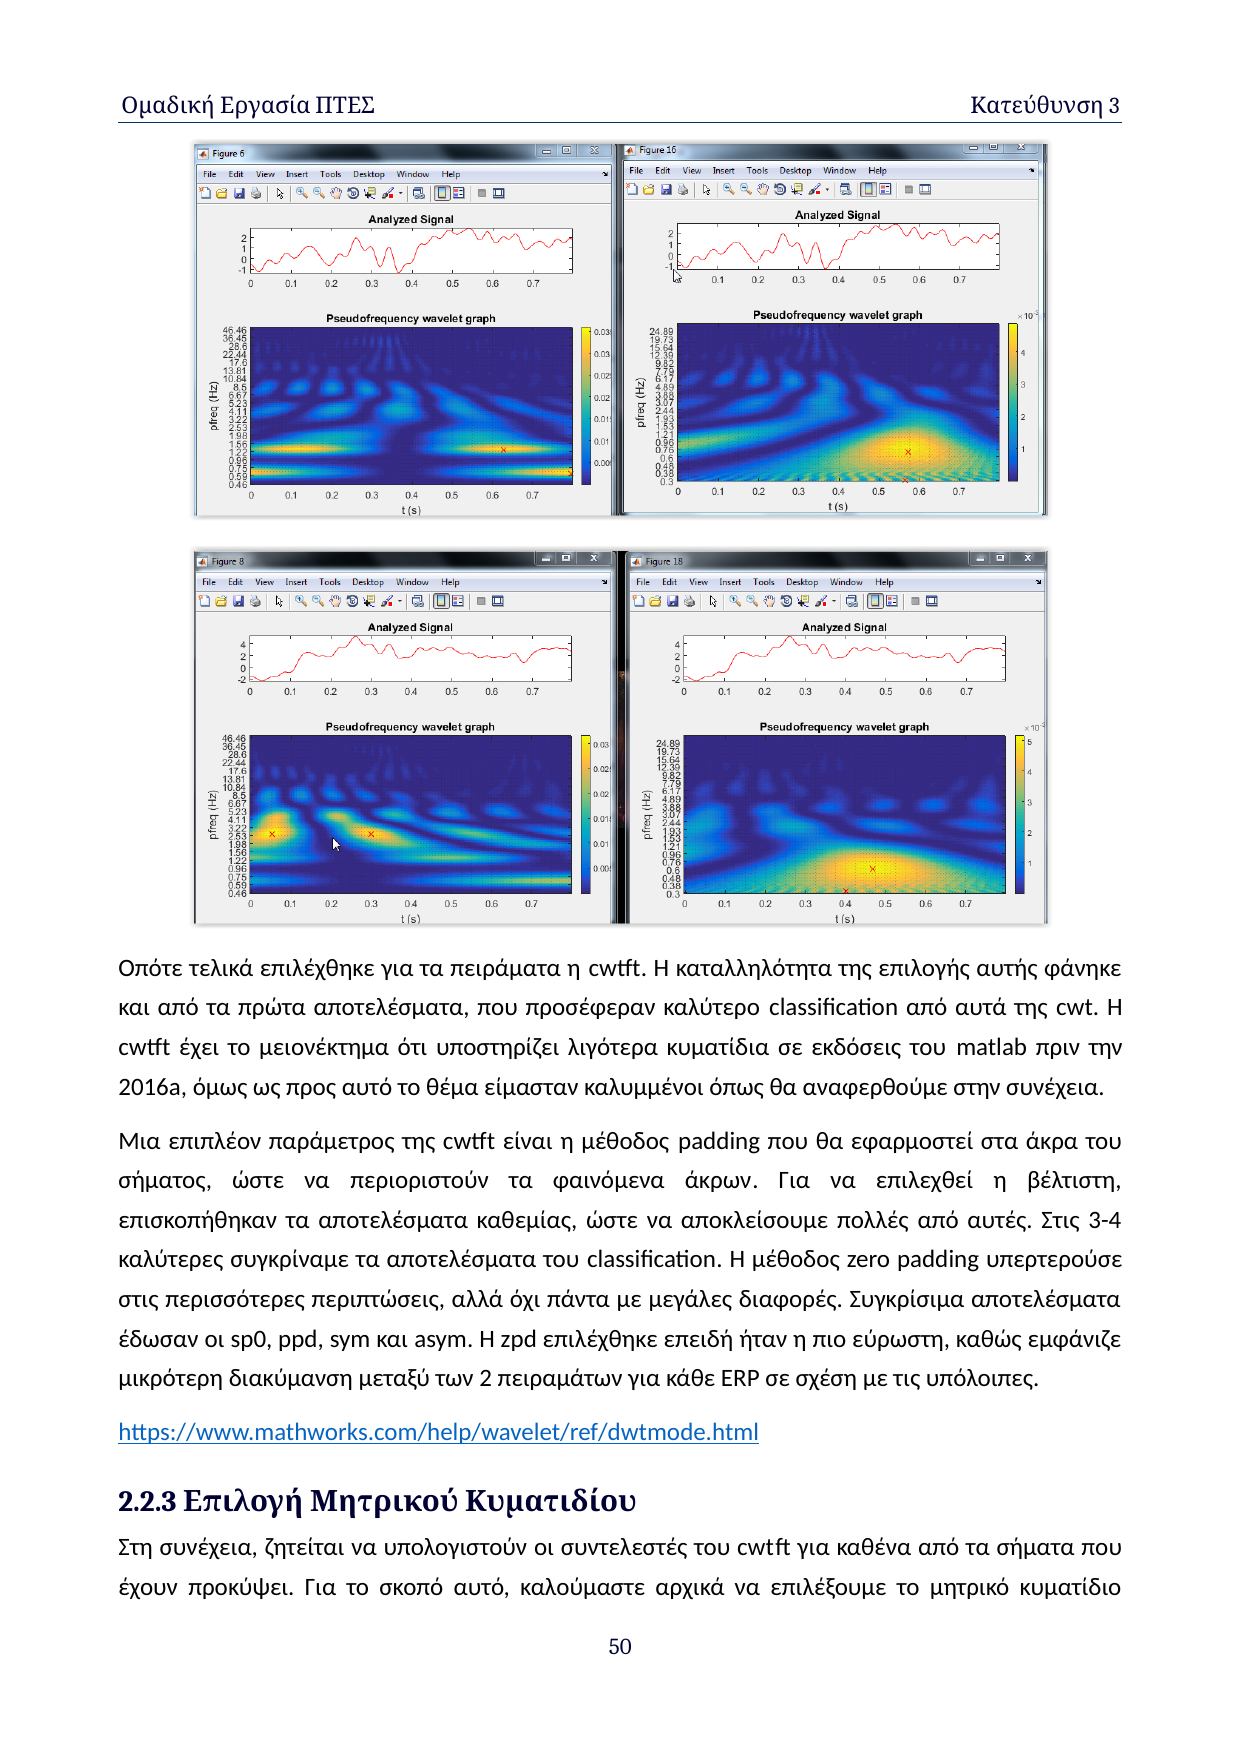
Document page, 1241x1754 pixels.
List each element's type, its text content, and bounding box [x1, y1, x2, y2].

picture [187, 544, 1053, 929]
text https://www.mathworks.com/help/wavelet/ref/dwtmode.html [118, 1416, 1122, 1447]
text Στη συνέχεια, ζητείται να υπολογιστούν οι συντελεστές του cwtft για καθένα από τα σήματα που έχουν προκύψει. Για το σκοπό αυτό, καλούμαστε αρχικά να επιλέξουμε το μητρικό κυματίδιο [118, 1531, 1122, 1602]
text Μια επιπλέον παράμετρος της cwtft είναι η μέθοδος padding που θα εφαρμοστεί στα άκρα του σήματος, ώστε να περιοριστούν τα φαινόμενα άκρων. Για να επιλεχθεί η βέλτιστη, επισκοπήθηκαν τα αποτελέσματα καθεμίας, ώστε να αποκλείσουμε πολλές από αυτές. Στις 3-4 καλύτερες συγκρίναμε τα αποτελέσματα του classification. Η μέθοδος zero padding υπερτερούσε στις περισσότερες περιπτώσεις, αλλά όχι πάντα με μεγάλες διαφορές. Συγκρίσιμα αποτελέσματα έδωσαν οι sp0, ppd, sym και asym. Η zpd επιλέχθηκε επειδή ήταν η πιο εύρωστη, καθώς εμφάνιζε μικρότερη διακύμανση μεταξύ των 2 πειραμάτων για κάθε ERP σε σχέση με τις υπόλοιπες. [118, 1125, 1122, 1393]
subtitle Επιλογή Μητρικού Κυματιδίου [118, 1485, 1122, 1519]
picture [187, 137, 1053, 521]
text Οπότε τελικά επιλέχθηκε για τα πειράματα η cwtft. Η καταλληλότητα της επιλογής αυτής φάνηκε και από τα πρώτα αποτελέσματα, που προσέφεραν καλύτερο classification από αυτά της cwt. Η cwtft έχει το μειονέκτημα ότι υποστηρίζει λιγότερα κυματίδια σε εκδόσεις του matlab πριν την 2016a, όμως ως προς αυτό το θέμα είμασταν καλυμμένοι όπως θα αναφερθούμε στην συνέχεια. [118, 952, 1122, 1101]
